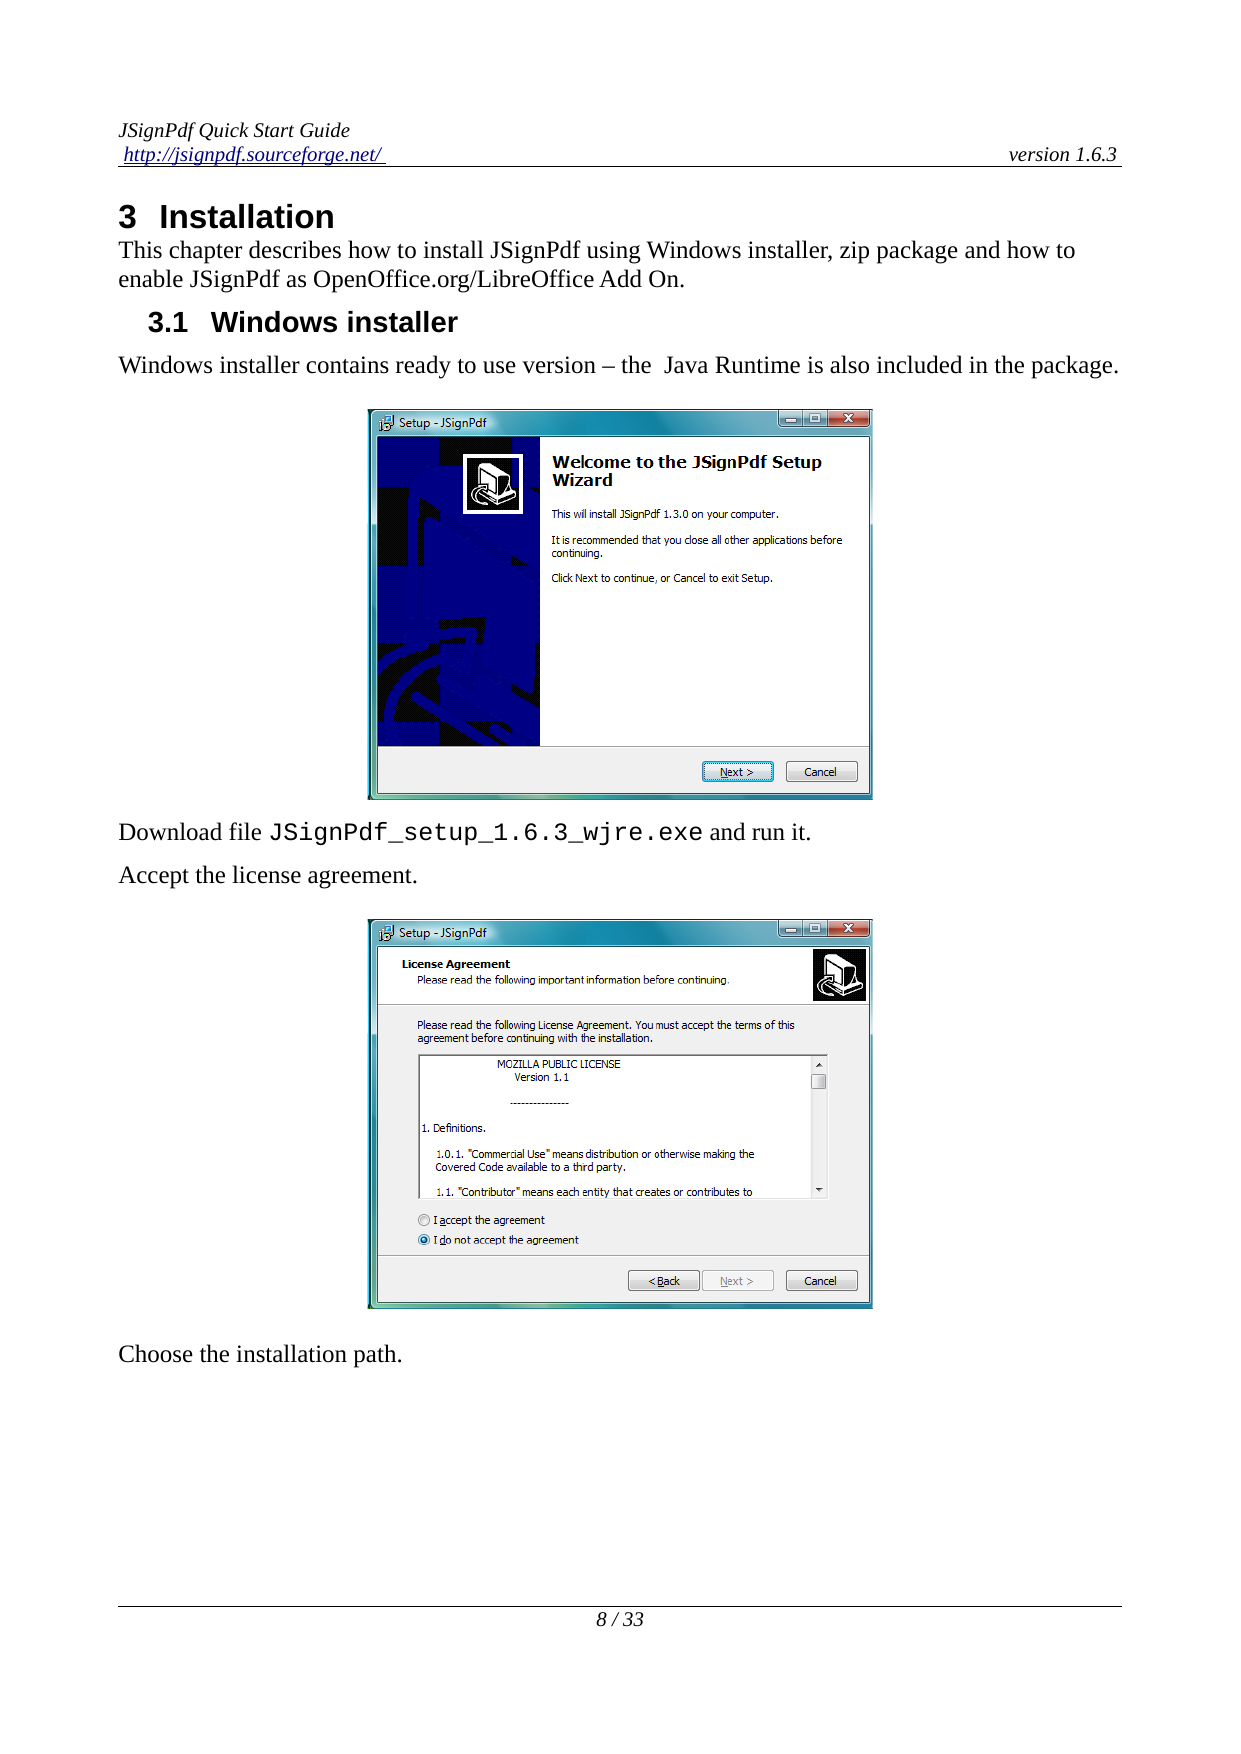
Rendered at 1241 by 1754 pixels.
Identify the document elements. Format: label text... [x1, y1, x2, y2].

text Accept the license agreement. [118, 860, 1122, 889]
text Download file JSignPdf_setup_1.6.3_wjre.exe and run it. [118, 392, 1122, 848]
text This chapter describes how to install JSignPdf using Windows installer, zip package and how to enable JSignPdf as OpenOffice.org/LibreOffice Add On. [118, 235, 1122, 293]
subtitle Installation [118, 197, 1122, 235]
subtitle Windows installer [148, 305, 1116, 339]
picture [367, 919, 873, 1309]
text Choose the installation path. [118, 1339, 1122, 1368]
text Windows installer contains ready to use version – the Java Runtime is also included in the package. [118, 351, 1122, 379]
picture [367, 409, 873, 800]
